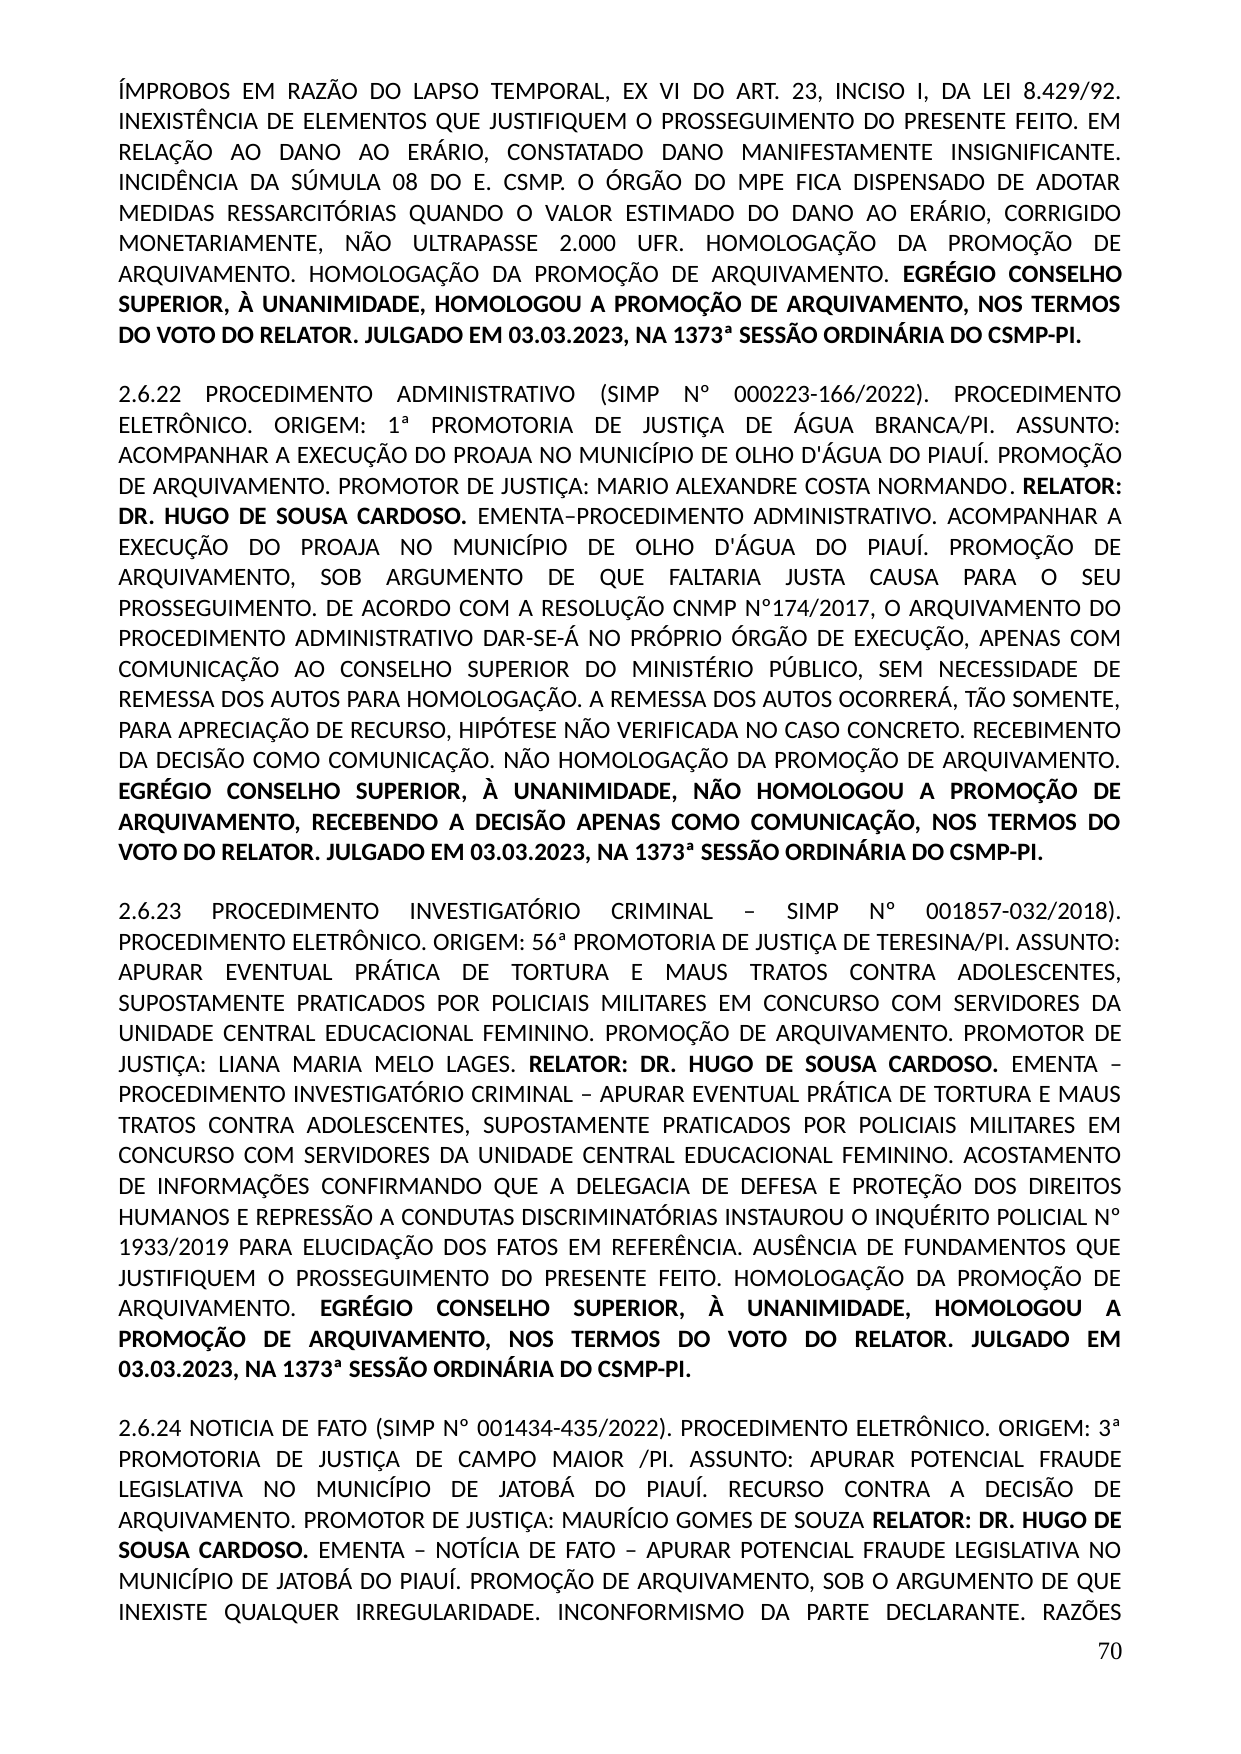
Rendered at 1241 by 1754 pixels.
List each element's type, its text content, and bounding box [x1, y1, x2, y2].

text 2.6.22 PROCEDIMENTO ADMINISTRATIVO (SIMP Nº 000223-166/2022). PROCEDIMENTO ELETRÔNICO. ORIGEM: 1ª PROMOTORIA DE JUSTIÇA DE ÁGUA BRANCA/PI. ASSUNTO: ACOMPANHAR A EXECUÇÃO DO PROAJA NO MUNICÍPIO DE OLHO D'ÁGUA DO PIAUÍ. PROMOÇÃO DE ARQUIVAMENTO. PROMOTOR DE JUSTIÇA: MARIO ALEXANDRE COSTA NORMANDO. RELATOR: DR. HUGO DE SOUSA CARDOSO. EMENTA–PROCEDIMENTO ADMINISTRATIVO. ACOMPANHAR A EXECUÇÃO DO PROAJA NO MUNICÍPIO DE OLHO D'ÁGUA DO PIAUÍ. PROMOÇÃO DE ARQUIVAMENTO, SOB ARGUMENTO DE QUE FALTARIA JUSTA CAUSA PARA O SEU PROSSEGUIMENTO. DE ACORDO COM A RESOLUÇÃO CNMP Nº174/2017, O ARQUIVAMENTO DO PROCEDIMENTO ADMINISTRATIVO DAR-SE-Á NO PRÓPRIO ÓRGÃO DE EXECUÇÃO, APENAS COM COMUNICAÇÃO AO CONSELHO SUPERIOR DO MINISTÉRIO PÚBLICO, SEM NECESSIDADE DE REMESSA DOS AUTOS PARA HOMOLOGAÇÃO. A REMESSA DOS AUTOS OCORRERÁ, TÃO SOMENTE, PARA APRECIAÇÃO DE RECURSO, HIPÓTESE NÃO VERIFICADA NO CASO CONCRETO. RECEBIMENTO DA DECISÃO COMO COMUNICAÇÃO. NÃO HOMOLOGAÇÃO DA PROMOÇÃO DE ARQUIVAMENTO. EGRÉGIO CONSELHO SUPERIOR, À UNANIMIDADE, NÃO HOMOLOGOU A PROMOÇÃO DE ARQUIVAMENTO, RECEBENDO A DECISÃO APENAS COMO COMUNICAÇÃO, NOS TERMOS DO VOTO DO RELATOR. JULGADO EM 03.03.2023, NA 1373ª SESSÃO ORDINÁRIA DO CSMP-PI. [118, 378, 1122, 867]
text 2.6.23 PROCEDIMENTO INVESTIGATÓRIO CRIMINAL – SIMP Nº 001857-032/2018). PROCEDIMENTO ELETRÔNICO. ORIGEM: 56ª PROMOTORIA DE JUSTIÇA DE TERESINA/PI. ASSUNTO: APURAR EVENTUAL PRÁTICA DE TORTURA E MAUS TRATOS CONTRA ADOLESCENTES, SUPOSTAMENTE PRATICADOS POR POLICIAIS MILITARES EM CONCURSO COM SERVIDORES DA UNIDADE CENTRAL EDUCACIONAL FEMININO. PROMOÇÃO DE ARQUIVAMENTO. PROMOTOR DE JUSTIÇA: LIANA MARIA MELO LAGES. RELATOR: DR. HUGO DE SOUSA CARDOSO. EMENTA – PROCEDIMENTO INVESTIGATÓRIO CRIMINAL – APURAR EVENTUAL PRÁTICA DE TORTURA E MAUS TRATOS CONTRA ADOLESCENTES, SUPOSTAMENTE PRATICADOS POR POLICIAIS MILITARES EM CONCURSO COM SERVIDORES DA UNIDADE CENTRAL EDUCACIONAL FEMININO. ACOSTAMENTO DE INFORMAÇÕES CONFIRMANDO QUE A DELEGACIA DE DEFESA E PROTEÇÃO DOS DIREITOS HUMANOS E REPRESSÃO A CONDUTAS DISCRIMINATÓRIAS INSTAUROU O INQUÉRITO POLICIAL Nº 1933/2019 PARA ELUCIDAÇÃO DOS FATOS EM REFERÊNCIA. AUSÊNCIA DE FUNDAMENTOS QUE JUSTIFIQUEM O PROSSEGUIMENTO DO PRESENTE FEITO. HOMOLOGAÇÃO DA PROMOÇÃO DE ARQUIVAMENTO. EGRÉGIO CONSELHO SUPERIOR, À UNANIMIDADE, HOMOLOGOU A PROMOÇÃO DE ARQUIVAMENTO, NOS TERMOS DO VOTO DO RELATOR. JULGADO EM 03.03.2023, NA 1373ª SESSÃO ORDINÁRIA DO CSMP-PI. [118, 896, 1122, 1384]
text 2.6.24 NOTICIA DE FATO (SIMP Nº 001434-435/2022). PROCEDIMENTO ELETRÔNICO. ORIGEM: 3ª PROMOTORIA DE JUSTIÇA DE CAMPO MAIOR /PI. ASSUNTO: APURAR POTENCIAL FRAUDE LEGISLATIVA NO MUNICÍPIO DE JATOBÁ DO PIAUÍ. RECURSO CONTRA A DECISÃO DE ARQUIVAMENTO. PROMOTOR DE JUSTIÇA: MAURÍCIO GOMES DE SOUZA RELATOR: DR. HUGO DE SOUSA CARDOSO. EMENTA – NOTÍCIA DE FATO – APURAR POTENCIAL FRAUDE LEGISLATIVA NO MUNICÍPIO DE JATOBÁ DO PIAUÍ. PROMOÇÃO DE ARQUIVAMENTO, SOB O ARGUMENTO DE QUE INEXISTE QUALQUER IRREGULARIDADE. INCONFORMISMO DA PARTE DECLARANTE. RAZÕES [118, 1413, 1122, 1626]
text ÍMPROBOS EM RAZÃO DO LAPSO TEMPORAL, EX VI DO ART. 23, INCISO I, DA LEI 8.429/92. INEXISTÊNCIA DE ELEMENTOS QUE JUSTIFIQUEM O PROSSEGUIMENTO DO PRESENTE FEITO. EM RELAÇÃO AO DANO AO ERÁRIO, CONSTATADO DANO MANIFESTAMENTE INSIGNIFICANTE. INCIDÊNCIA DA SÚMULA 08 DO E. CSMP. O ÓRGÃO DO MPE FICA DISPENSADO DE ADOTAR MEDIDAS RESSARCITÓRIAS QUANDO O VALOR ESTIMADO DO DANO AO ERÁRIO, CORRIGIDO MONETARIAMENTE, NÃO ULTRAPASSE 2.000 UFR. HOMOLOGAÇÃO DA PROMOÇÃO DE ARQUIVAMENTO. HOMOLOGAÇÃO DA PROMOÇÃO DE ARQUIVAMENTO. EGRÉGIO CONSELHO SUPERIOR, À UNANIMIDADE, HOMOLOGOU A PROMOÇÃO DE ARQUIVAMENTO, NOS TERMOS DO VOTO DO RELATOR. JULGADO EM 03.03.2023, NA 1373ª SESSÃO ORDINÁRIA DO CSMP-PI. [118, 75, 1122, 350]
